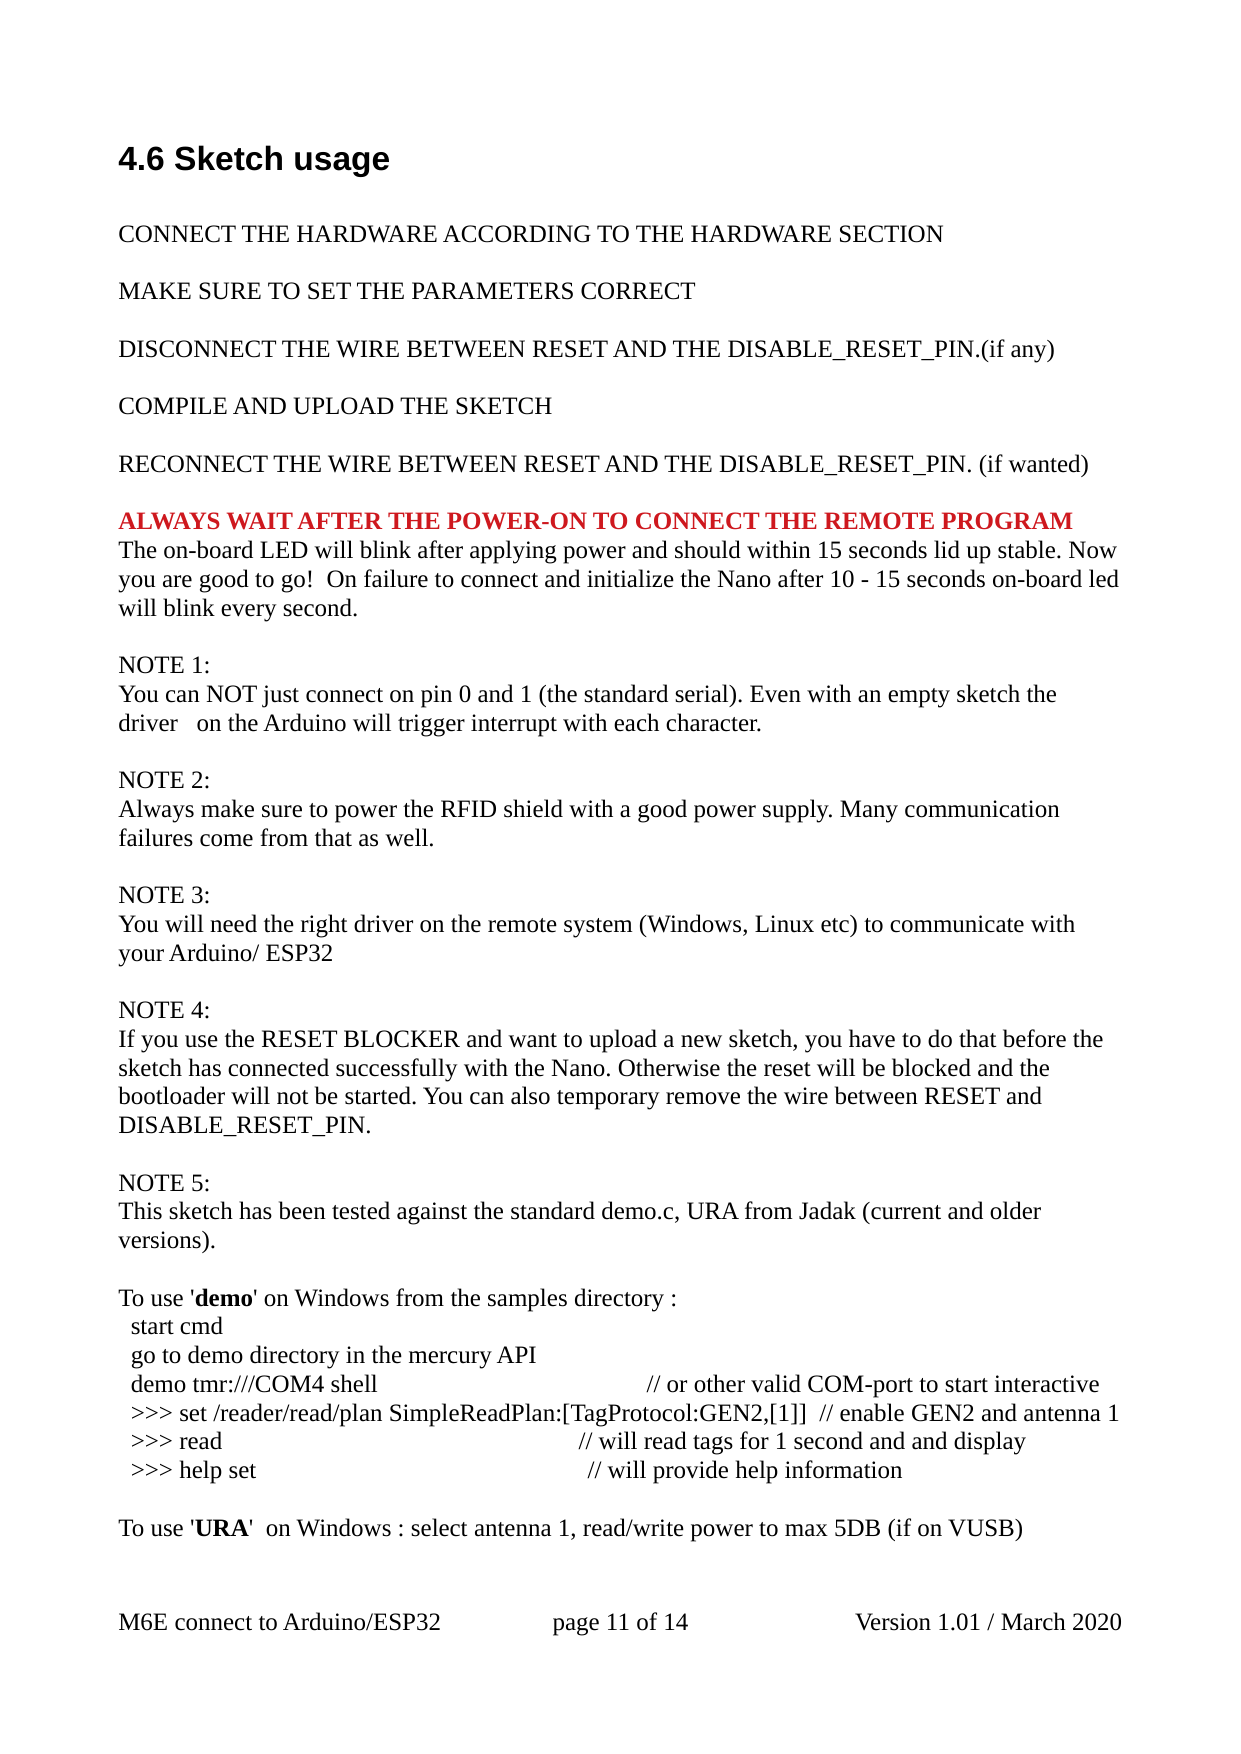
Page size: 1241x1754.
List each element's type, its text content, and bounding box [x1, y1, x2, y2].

text If you use the RESET BLOCKER and want to upload a new sketch, you have to do that before the sketch has connected successfully with the Nano. Otherwise the reset will be blocked and the bootloader will not be started. You can also temporary remove the wire between RESET and DISABLE_RESET_PIN. [118, 1024, 1122, 1139]
text >>> read // will read tags for 1 second and and display [118, 1426, 1122, 1455]
text NOTE 3: [118, 880, 1122, 909]
text ALWAYS WAIT AFTER THE POWER-ON TO CONNECT THE REMOTE PROGRAM [118, 506, 1122, 535]
text NOTE 2: [118, 765, 1122, 794]
text >>> help set // will provide help information [118, 1455, 1122, 1484]
text To use 'URA' on Windows : select antenna 1, read/write power to max 5DB (if on VUSB) [118, 1513, 1122, 1541]
text The on-board LED will blink after applying power and should within 15 seconds lid up stable. Now you are good to go! On failure to connect and initialize the Nano after 10 - 15 seconds on-board led will blink every second. [118, 535, 1122, 621]
text DISCONNECT THE WIRE BETWEEN RESET AND THE DISABLE_RESET_PIN.(if any) [118, 334, 1122, 363]
subtitle 4.6 Sketch usage [118, 139, 1122, 178]
text You can NOT just connect on pin 0 and 1 (the standard serial). Even with an empty sketch the driver on the Arduino will trigger interrupt with each character. [118, 679, 1122, 736]
text MAKE SURE TO SET THE PARAMETERS CORRECT [118, 276, 1122, 305]
text demo tmr:///COM4 shell // or other valid COM-port to start interactive [118, 1369, 1122, 1398]
text RECONNECT THE WIRE BETWEEN RESET AND THE DISABLE_RESET_PIN. (if wanted) [118, 449, 1122, 478]
text This sketch has been tested against the standard demo.c, URA from Jadak (current and older versions). [118, 1196, 1122, 1254]
text go to demo directory in the mercury API [118, 1340, 1122, 1369]
text You will need the right driver on the remote system (Windows, Linux etc) to communicate with your Arduino/ ESP32 [118, 909, 1122, 966]
text >>> set /reader/read/plan SimpleReadPlan:[TagProtocol:GEN2,[1]] // enable GEN2 and antenna 1 [118, 1398, 1122, 1426]
text NOTE 1: [118, 650, 1122, 679]
text NOTE 5: [118, 1168, 1122, 1196]
text COMPILE AND UPLOAD THE SKETCH [118, 391, 1122, 420]
text Always make sure to power the RFID shield with a good power supply. Many communication failures come from that as well. [118, 794, 1122, 851]
text To use 'demo' on Windows from the samples directory : [118, 1283, 1122, 1311]
text CONNECT THE HARDWARE ACCORDING TO THE HARDWARE SECTION [118, 219, 1122, 248]
text start cmd [118, 1311, 1122, 1340]
text NOTE 4: [118, 995, 1122, 1024]
